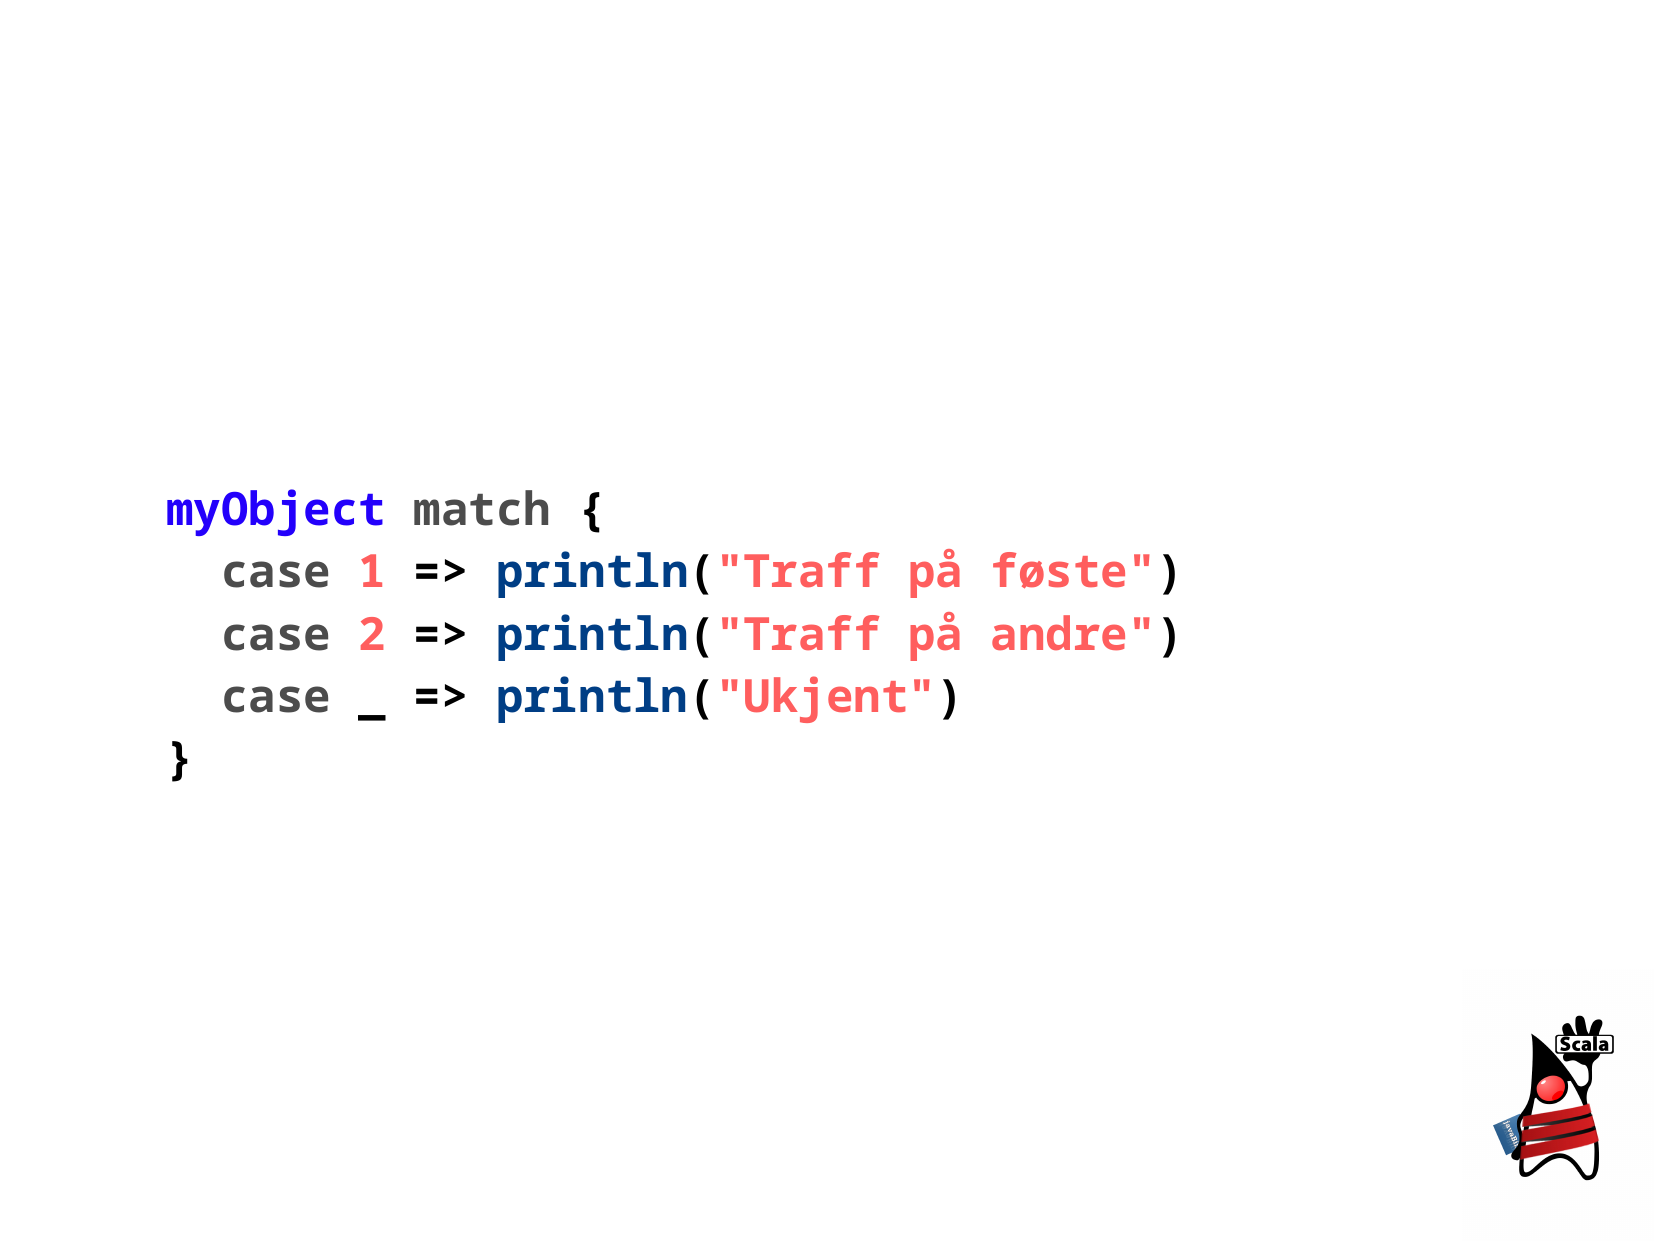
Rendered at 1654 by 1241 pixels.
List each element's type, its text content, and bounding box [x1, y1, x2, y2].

text_box myObject match { case 1 => println("Traff på føste") case 2 => println("Traff på andre") case _ => println("Ukjent") } [96, 468, 1654, 743]
picture [1462, 969, 1654, 1241]
